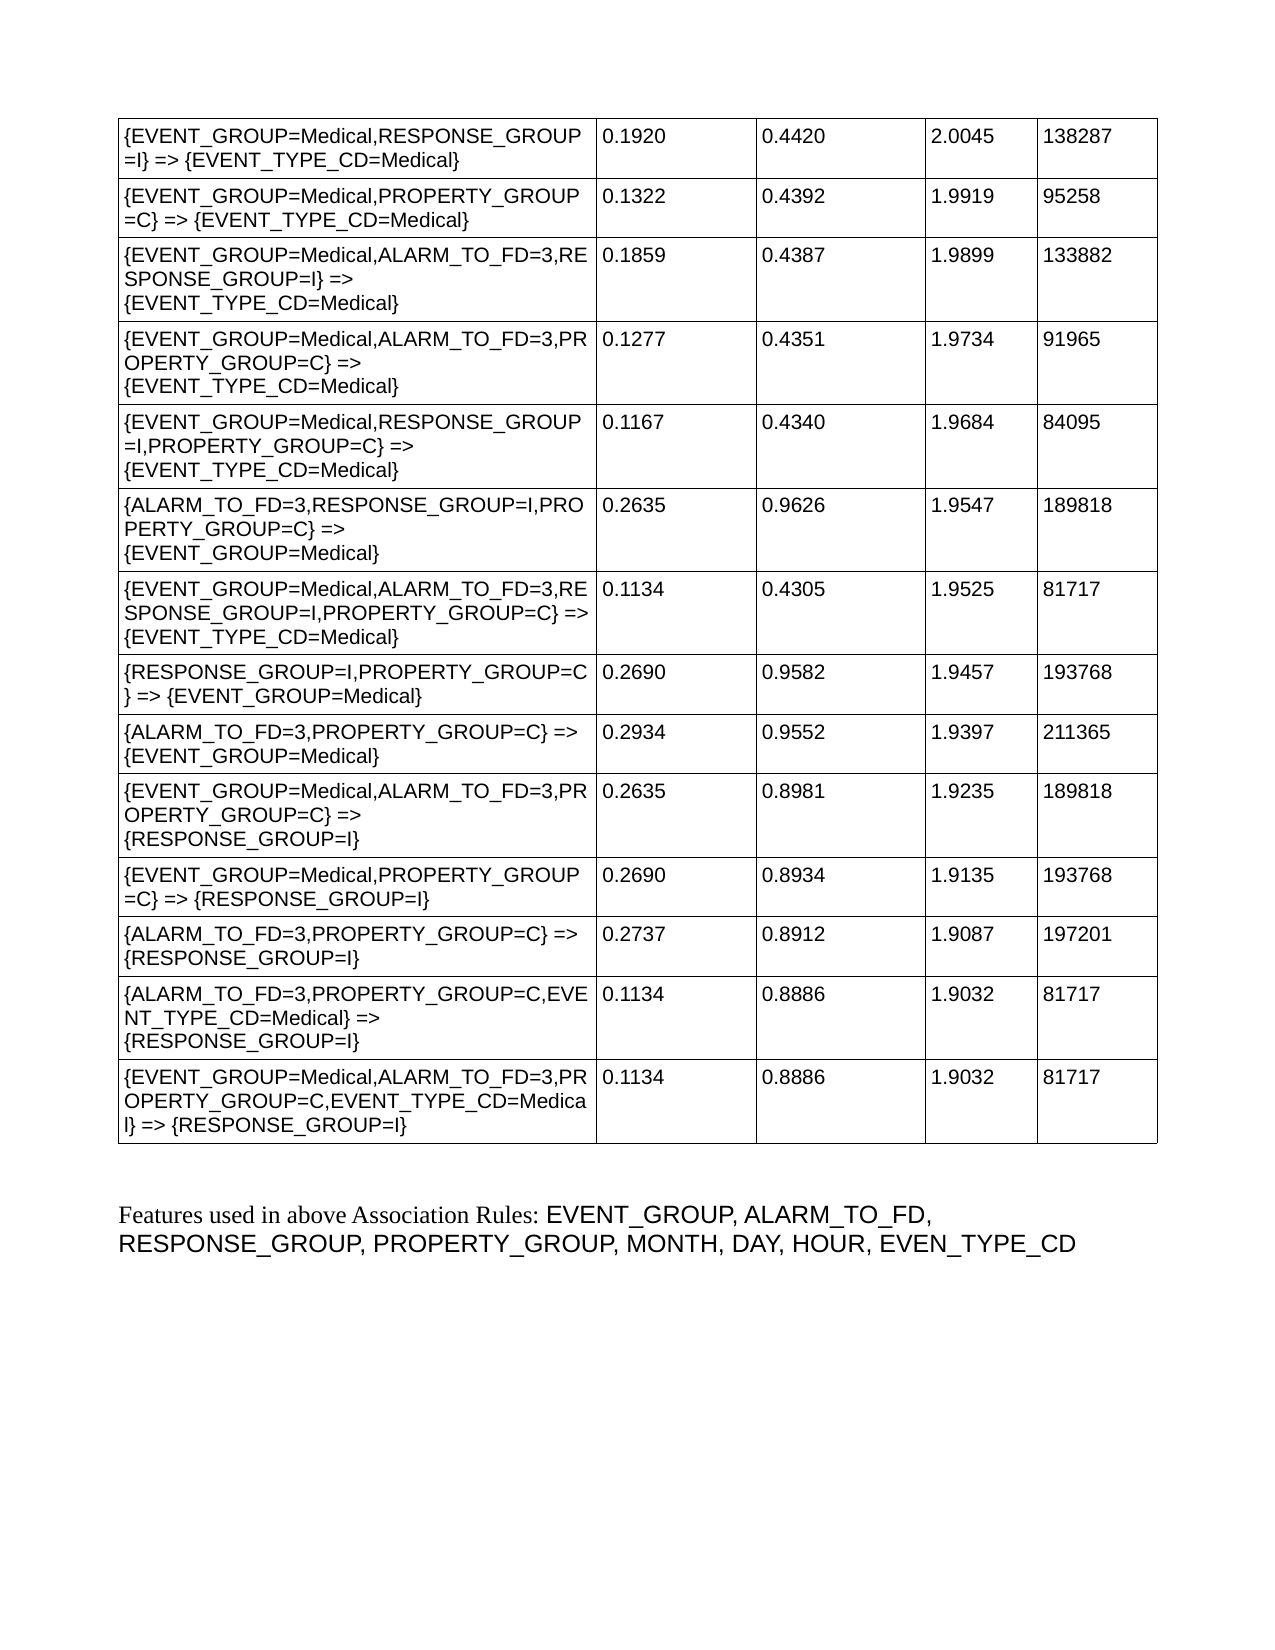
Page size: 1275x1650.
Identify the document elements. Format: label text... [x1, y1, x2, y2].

table_cell {ALARM_TO_FD=3,PROPERTY_GROUP=C} => {EVENT_GROUP=Medical} [119, 715, 596, 773]
table_cell 0.1920 [597, 119, 756, 178]
table_cell {EVENT_GROUP=Medical,ALARM_TO_FD=3,PROPERTY_GROUP=C,EVENT_TYPE_CD=Medical} => {RESPONSE_GROUP=I} [119, 1060, 596, 1142]
table_cell {EVENT_GROUP=Medical,PROPERTY_GROUP=C} => {EVENT_TYPE_CD=Medical} [119, 179, 596, 237]
table_cell 193768 [1038, 858, 1157, 916]
table_cell 0.8912 [757, 917, 925, 976]
table_cell 2.0045 [926, 119, 1037, 178]
table_cell 0.2635 [597, 489, 756, 571]
table_cell 1.9684 [926, 405, 1037, 487]
table_cell 0.1134 [597, 1060, 756, 1142]
table_cell {ALARM_TO_FD=3,PROPERTY_GROUP=C,EVENT_TYPE_CD=Medical} => {RESPONSE_GROUP=I} [119, 977, 596, 1059]
table_cell {EVENT_GROUP=Medical,RESPONSE_GROUP=I,PROPERTY_GROUP=C} => {EVENT_TYPE_CD=Medical} [119, 405, 596, 487]
table_cell 0.2737 [597, 917, 756, 976]
text Features used in above Association Rules: EVENT_GROUP, ALARM_TO_FD, RESPONSE_GROUP, PROPERTY_GROUP, MONTH, DAY, HOUR, EVEN_TYPE_CD [118, 1200, 1157, 1258]
table_cell 0.2934 [597, 715, 756, 773]
table_cell 1.9235 [926, 774, 1037, 857]
table_cell 0.8934 [757, 858, 925, 916]
table_cell {EVENT_GROUP=Medical,RESPONSE_GROUP=I} => {EVENT_TYPE_CD=Medical} [119, 119, 596, 178]
table_cell 1.9734 [926, 322, 1037, 404]
table_cell 0.1134 [597, 977, 756, 1059]
table_cell 0.4305 [757, 572, 925, 654]
table_cell 189818 [1038, 774, 1157, 857]
table_cell 1.9032 [926, 977, 1037, 1059]
table_cell 0.9582 [757, 655, 925, 714]
table_cell 1.9525 [926, 572, 1037, 654]
table_cell 1.9032 [926, 1060, 1037, 1142]
table_cell 1.9919 [926, 179, 1037, 237]
table_cell {ALARM_TO_FD=3,PROPERTY_GROUP=C} => {RESPONSE_GROUP=I} [119, 917, 596, 976]
table_cell {ALARM_TO_FD=3,RESPONSE_GROUP=I,PROPERTY_GROUP=C} => {EVENT_GROUP=Medical} [119, 489, 596, 571]
table_cell {EVENT_GROUP=Medical,ALARM_TO_FD=3,PROPERTY_GROUP=C} => {EVENT_TYPE_CD=Medical} [119, 322, 596, 404]
table_cell 91965 [1038, 322, 1157, 404]
table_cell 1.9547 [926, 489, 1037, 571]
table_cell 0.1322 [597, 179, 756, 237]
table_cell 0.4420 [757, 119, 925, 178]
table_cell 189818 [1038, 489, 1157, 571]
table_cell 0.2690 [597, 858, 756, 916]
table_cell {RESPONSE_GROUP=I,PROPERTY_GROUP=C} => {EVENT_GROUP=Medical} [119, 655, 596, 714]
table_cell 0.4340 [757, 405, 925, 487]
table_cell 138287 [1038, 119, 1157, 178]
table_cell 81717 [1038, 977, 1157, 1059]
table_cell 1.9135 [926, 858, 1037, 916]
table_cell 0.9626 [757, 489, 925, 571]
table_cell 0.9552 [757, 715, 925, 773]
table_cell 1.9899 [926, 238, 1037, 321]
table_cell 1.9397 [926, 715, 1037, 773]
table_cell {EVENT_GROUP=Medical,ALARM_TO_FD=3,RESPONSE_GROUP=I,PROPERTY_GROUP=C} => {EVENT_TYPE_CD=Medical} [119, 572, 596, 654]
table_cell {EVENT_GROUP=Medical,ALARM_TO_FD=3,RESPONSE_GROUP=I} => {EVENT_TYPE_CD=Medical} [119, 238, 596, 321]
table_cell 0.1134 [597, 572, 756, 654]
table_cell 0.8886 [757, 1060, 925, 1142]
table_cell 0.2635 [597, 774, 756, 857]
table_cell 81717 [1038, 1060, 1157, 1142]
table_cell 0.4392 [757, 179, 925, 237]
table_cell 0.8981 [757, 774, 925, 857]
table_cell {EVENT_GROUP=Medical,PROPERTY_GROUP=C} => {RESPONSE_GROUP=I} [119, 858, 596, 916]
table_cell 0.8886 [757, 977, 925, 1059]
table_cell 197201 [1038, 917, 1157, 976]
table_cell 0.1167 [597, 405, 756, 487]
table_cell 95258 [1038, 179, 1157, 237]
table_cell 0.4351 [757, 322, 925, 404]
table_cell 0.1859 [597, 238, 756, 321]
table_cell 0.4387 [757, 238, 925, 321]
table_cell 1.9457 [926, 655, 1037, 714]
table_cell 0.2690 [597, 655, 756, 714]
table_cell {EVENT_GROUP=Medical,ALARM_TO_FD=3,PROPERTY_GROUP=C} => {RESPONSE_GROUP=I} [119, 774, 596, 857]
table_cell 84095 [1038, 405, 1157, 487]
table_cell 193768 [1038, 655, 1157, 714]
table_cell 133882 [1038, 238, 1157, 321]
table_cell 1.9087 [926, 917, 1037, 976]
table_cell 81717 [1038, 572, 1157, 654]
table_cell 211365 [1038, 715, 1157, 773]
table_cell 0.1277 [597, 322, 756, 404]
